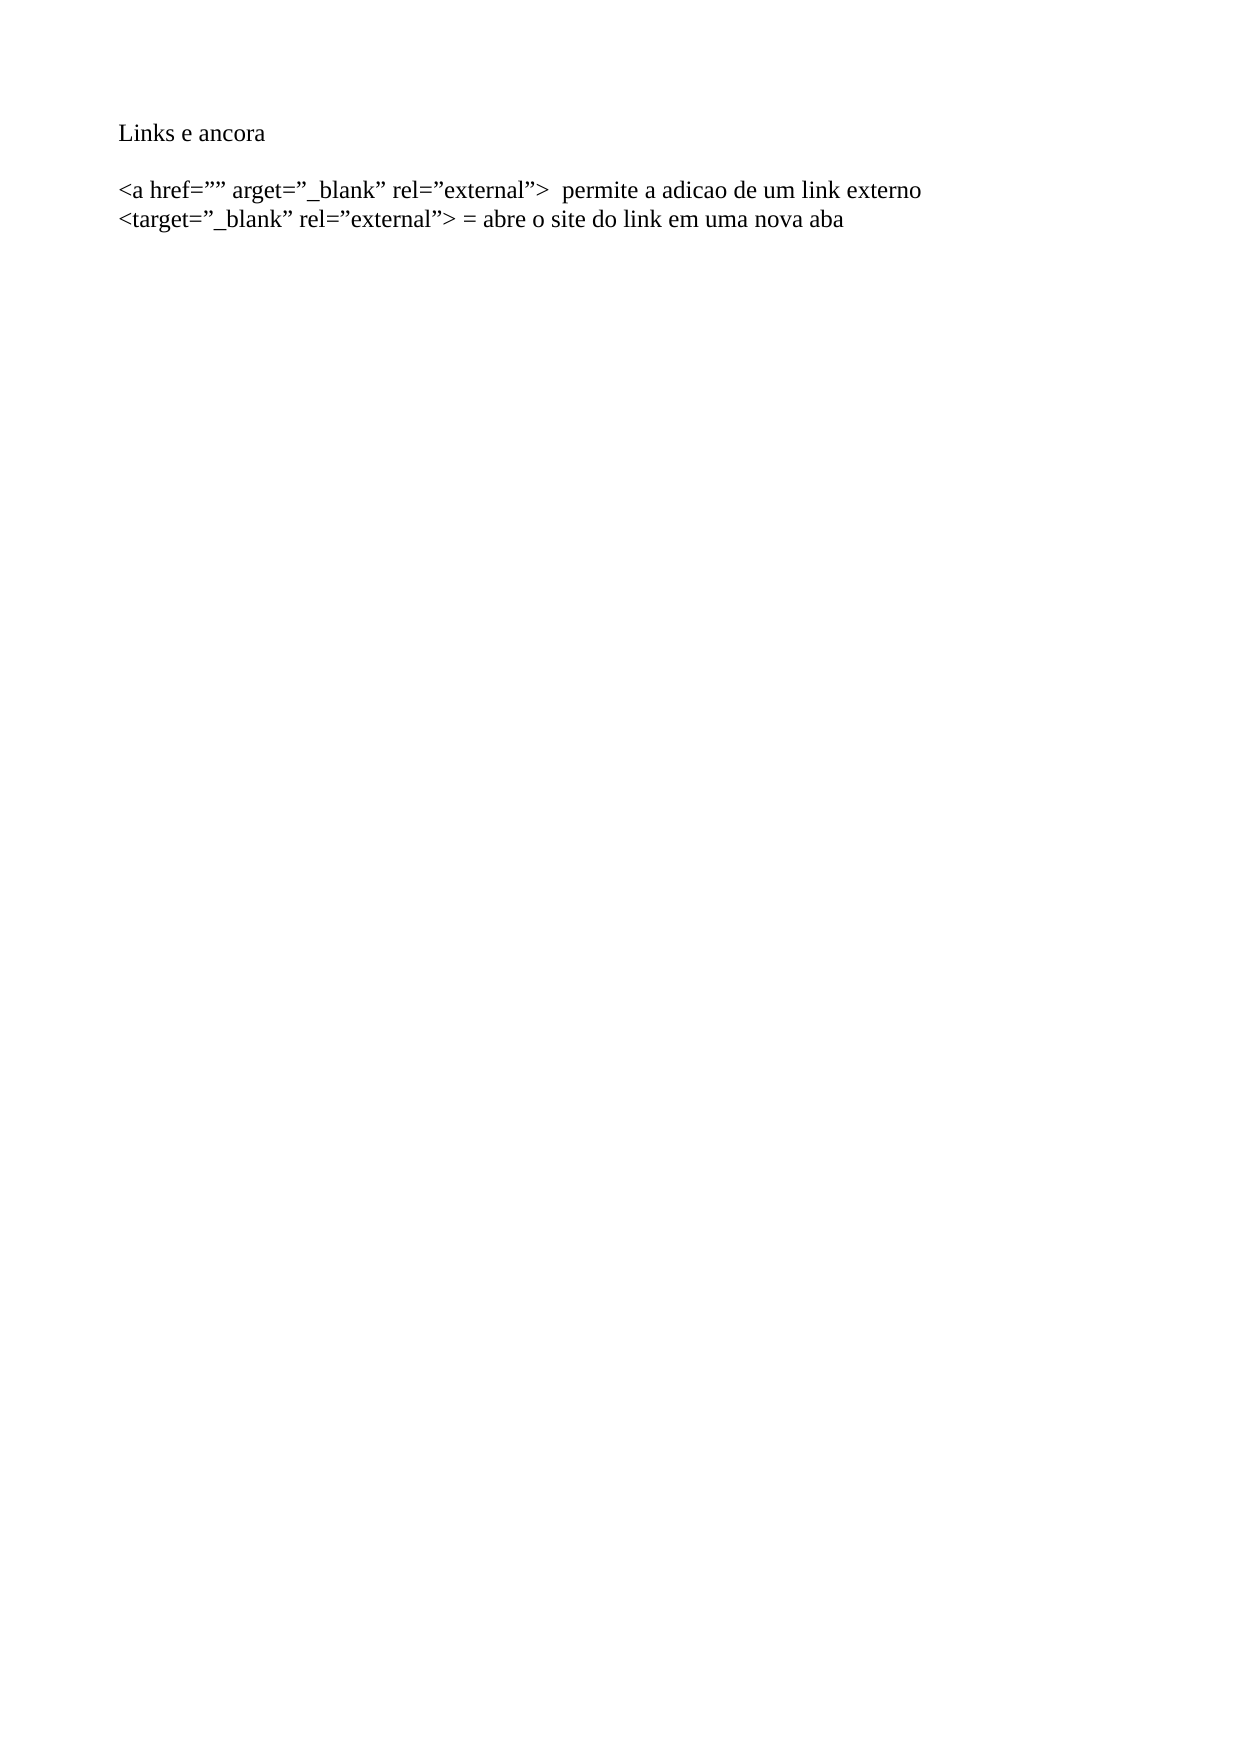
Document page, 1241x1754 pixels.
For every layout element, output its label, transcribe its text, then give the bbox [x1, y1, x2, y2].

text <a href=”” arget=”_blank” rel=”external”> permite a adicao de um link externo [118, 176, 1122, 204]
text Links e ancora [118, 118, 1122, 147]
text <target=”_blank” rel=”external”> = abre o site do link em uma nova aba [118, 204, 1122, 233]
